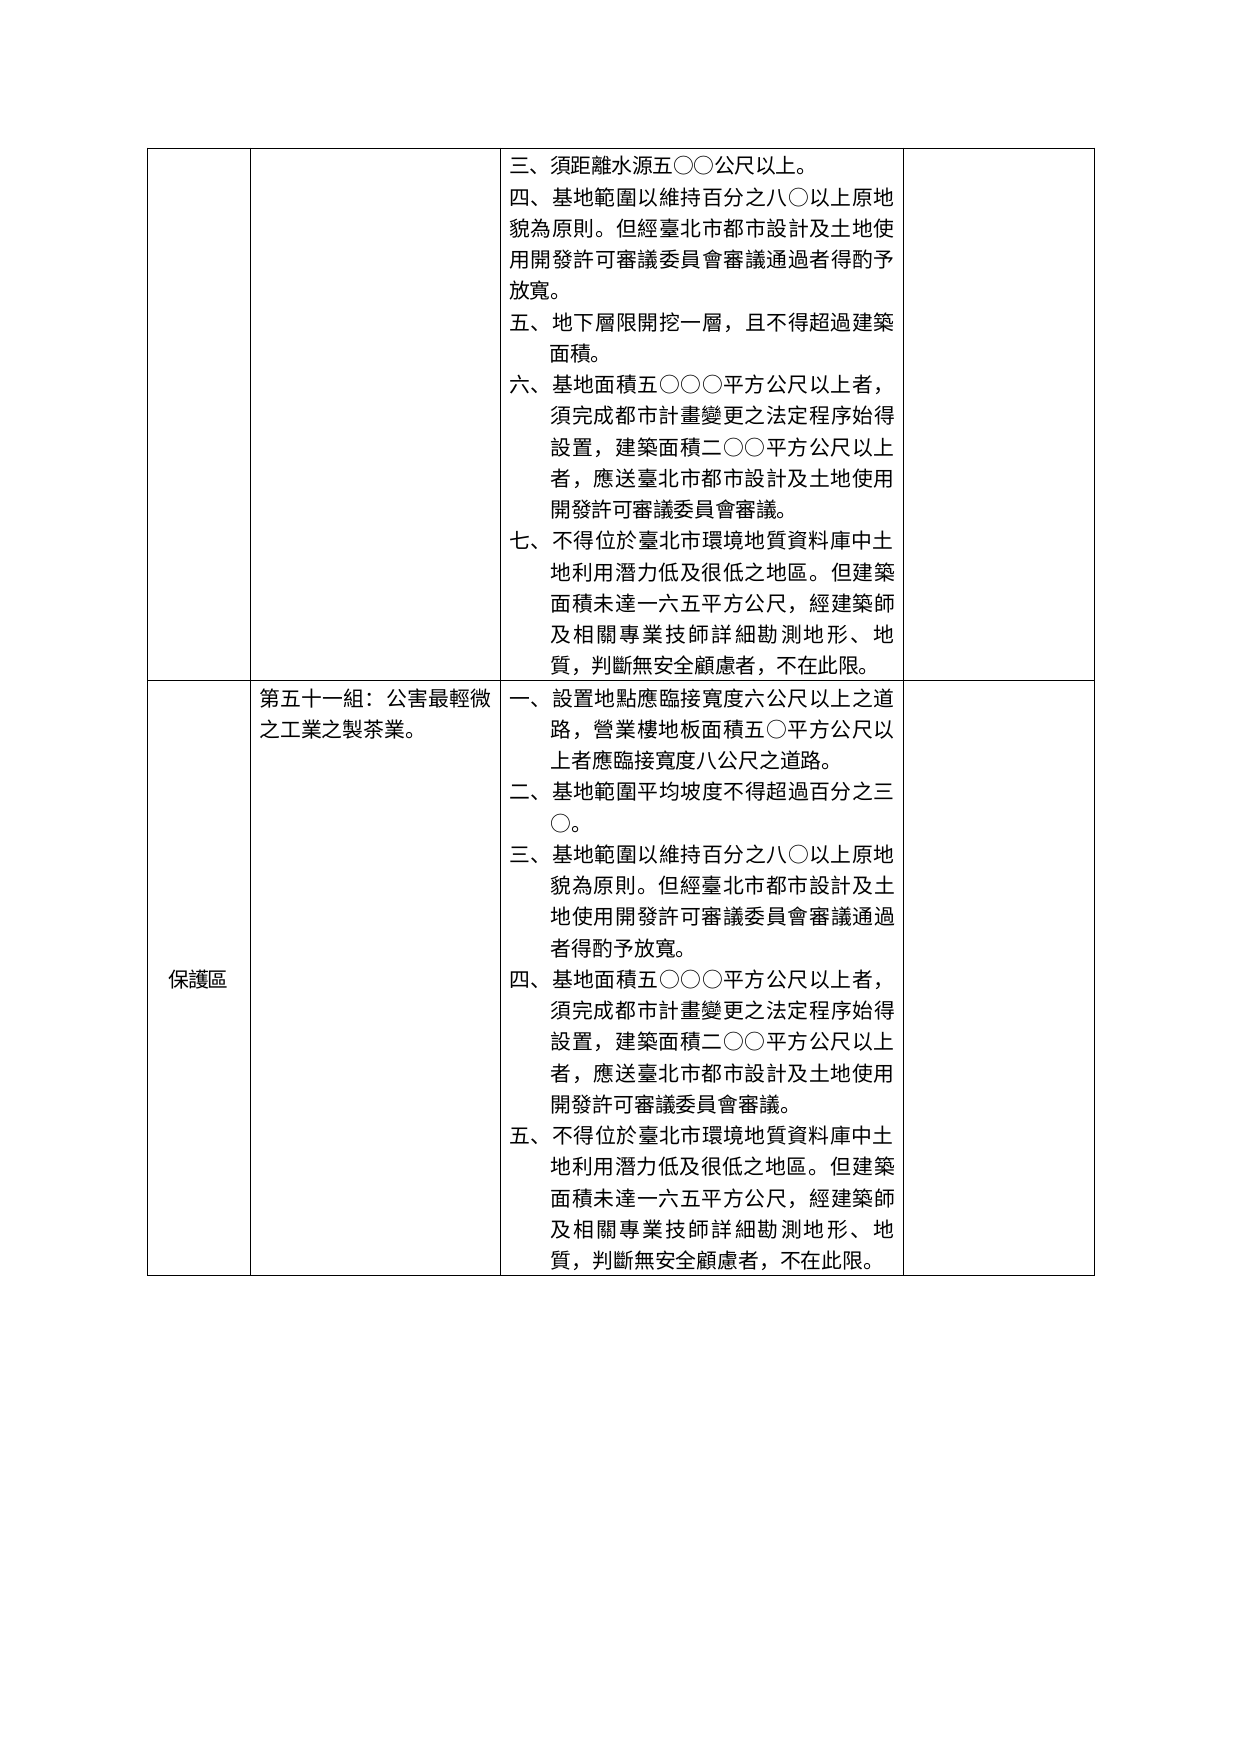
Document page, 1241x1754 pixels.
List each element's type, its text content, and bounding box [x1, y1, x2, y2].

table_cell [904, 149, 1094, 680]
table_cell 三、須距離水源五○○公尺以上。 四、基地範圍以維持百分之八○以上原地貌為原則。但經臺北市都市設計及土地使用開發許可審議委員會審議通過者得酌予放寬。 五、地下層限開挖一層，且不得超過建築面積。 六、基地面積五○○○平方公尺以上者，須完成都市計畫變更之法定程序始得設置，建築面積二○○平方公尺以上者，應送臺北市都市設計及土地使用開發許可審議委員會審議。 七、不得位於臺北市環境地質資料庫中土地利用潛力低及很低之地區。但建築面積未達一六五平方公尺，經建築師及相關專業技師詳細勘測地形、地質，判斷無安全顧慮者，不在此限。 [501, 149, 903, 680]
table_cell 保護區 [148, 681, 250, 1275]
table_cell 一、設置地點應臨接寬度六公尺以上之道路，營業樓地板面積五○平方公尺以上者應臨接寬度八公尺之道路。 二、基地範圍平均坡度不得超過百分之三○。 三、基地範圍以維持百分之八○以上原地貌為原則。但經臺北市都市設計及土地使用開發許可審議委員會審議通過者得酌予放寬。 四、基地面積五○○○平方公尺以上者，須完成都市計畫變更之法定程序始得設置，建築面積二○○平方公尺以上者，應送臺北市都市設計及土地使用開發許可審議委員會審議。 五、不得位於臺北市環境地質資料庫中土地利用潛力低及很低之地區。但建築面積未達一六五平方公尺，經建築師及相關專業技師詳細勘測地形、地質，判斷無安全顧慮者，不在此限。 [501, 681, 903, 1275]
table_cell [148, 149, 250, 680]
table_cell [904, 681, 1094, 1275]
table_cell 第五十一組：公害最輕微之工業之製茶業。 [251, 681, 500, 1275]
table_cell [251, 149, 500, 680]
